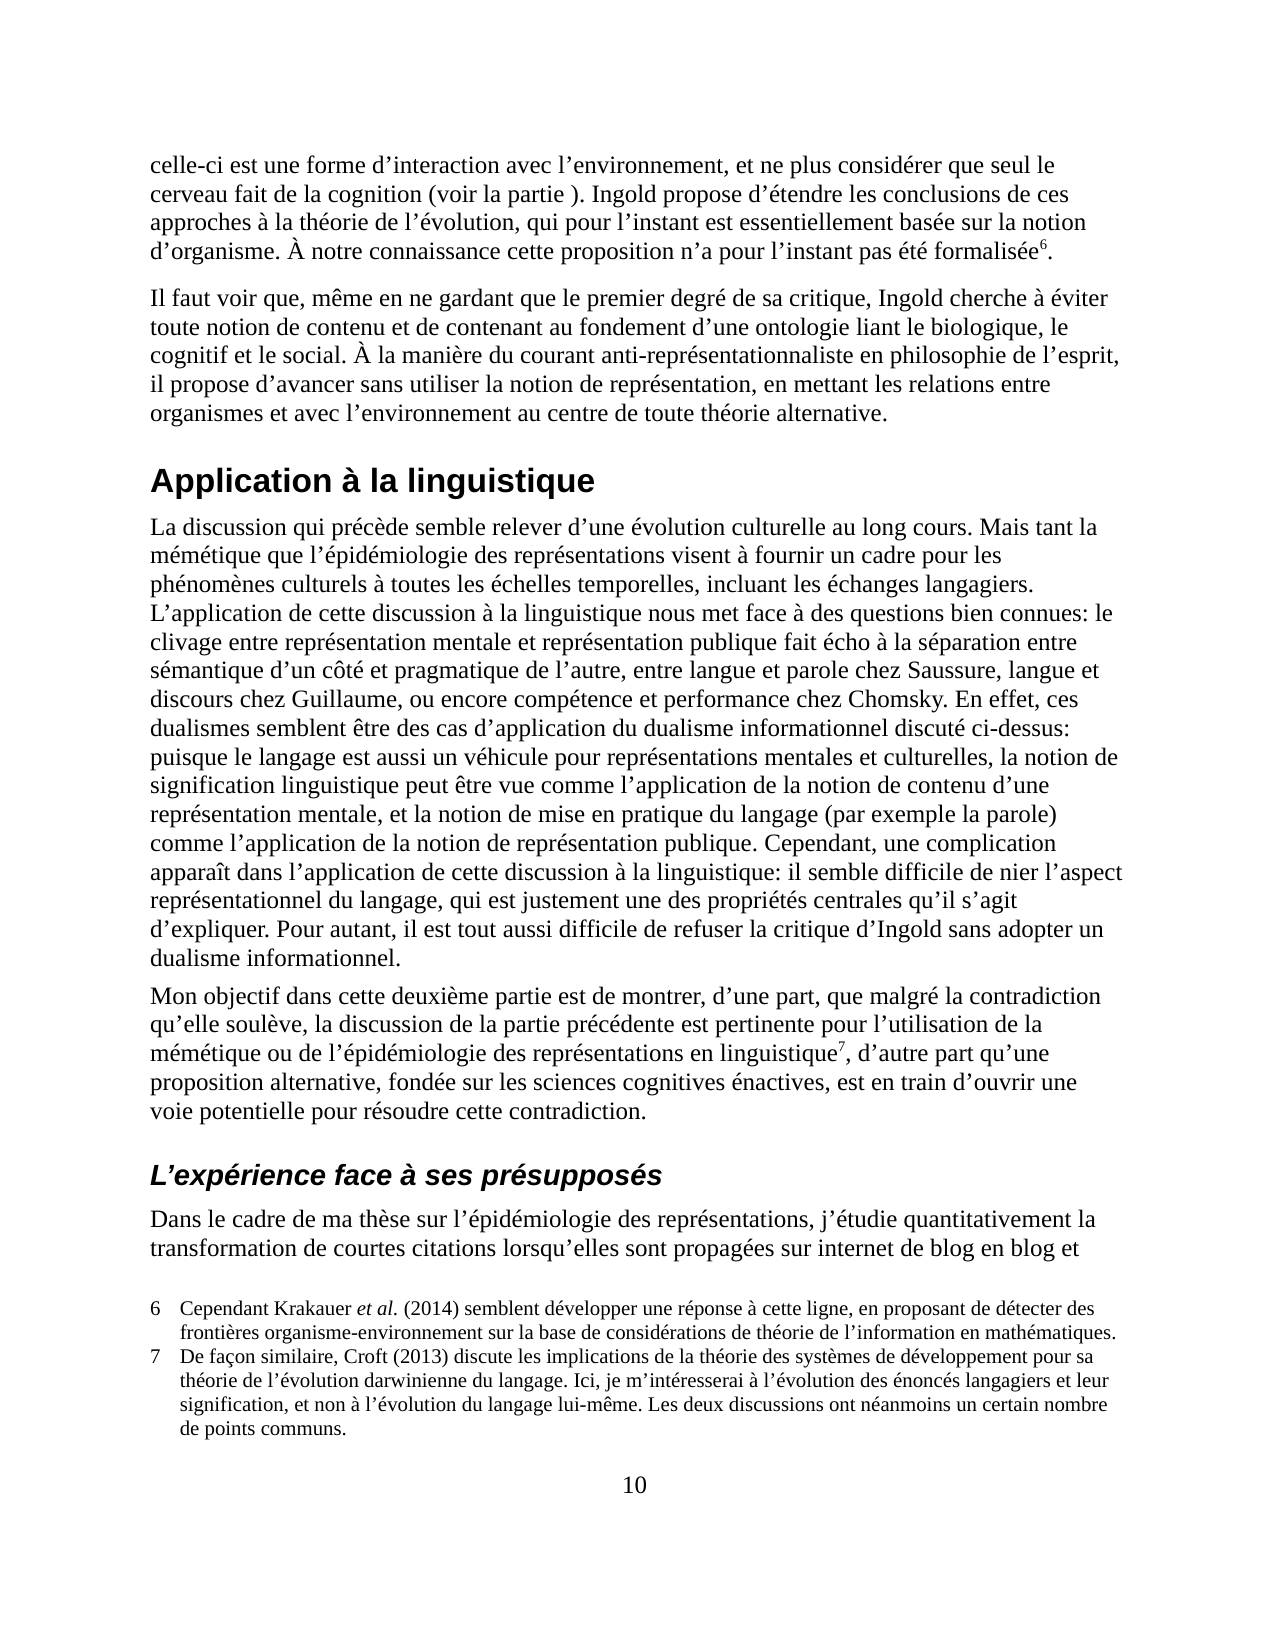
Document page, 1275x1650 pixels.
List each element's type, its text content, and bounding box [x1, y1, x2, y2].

text Mon objectif dans cette deuxième partie est de montrer, d’une part, que malgré la contradiction qu’elle soulève, la discussion de la partie précédente est pertinente pour l’utilisation de la mémétique ou de l’épidémiologie des représentations en linguistique, d’autre part qu’une proposition alternative, fondée sur les sciences cognitives énactives, est en train d’ouvrir une voie potentielle pour résoudre cette contradiction. [150, 981, 1125, 1124]
text Il faut voir que, même en ne gardant que le premier degré de sa critique, Ingold cherche à éviter toute notion de contenu et de contenant au fondement d’une ontologie liant le biologique, le cognitif et le social. À la manière du courant anti-représentationnaliste en philosophie de l’esprit, il propose d’avancer sans utiliser la notion de représentation, en mettant les relations entre organismes et avec l’environnement au centre de toute théorie alternative. [150, 283, 1125, 427]
text La discussion qui précède semble relever d’une évolution culturelle au long cours. Mais tant la mémétique que l’épidémiologie des représentations visent à fournir un cadre pour les phénomènes culturels à toutes les échelles temporelles, incluant les échanges langagiers. L’application de cette discussion à la linguistique nous met face à des questions bien connues: le clivage entre représentation mentale et représentation publique fait écho à la séparation entre sémantique d’un côté et pragmatique de l’autre, entre langue et parole chez Saussure, langue et discours chez Guillaume, ou encore compétence et performance chez Chomsky. En effet, ces dualismes semblent être des cas d’application du dualisme informationnel discuté ci-dessus: puisque le langage est aussi un véhicule pour représentations mentales et culturelles, la notion de signification linguistique peut être vue comme l’application de la notion de contenu d’une représentation mentale, et la notion de mise en pratique du langage (par exemple la parole) comme l’application de la notion de représentation publique. Cependant, une complication apparaît dans l’application de cette discussion à la linguistique: il semble difficile de nier l’aspect représentationnel du langage, qui est justement une des propriétés centrales qu’il s’agit d’expliquer. Pour autant, il est tout aussi difficile de refuser la critique d’Ingold sans adopter un dualisme informationnel. [150, 512, 1125, 972]
text celle-ci est une forme d’interaction avec l’environnement, et ne plus considérer que seul le cerveau fait de la cognition (voir la partie ). Ingold propose d’étendre les conclusions de ces approches à la théorie de l’évolution, qui pour l’instant est essentiellement basée sur la notion d’organisme. À notre connaissance cette proposition n’a pour l’instant pas été formalisée. [150, 150, 1125, 265]
subtitle Application à la linguistique [150, 461, 1125, 499]
text De façon similaire, Croft (2013) discute les implications de la théorie des systèmes de développement pour sa théorie de l’évolution darwinienne du langage. Ici, je m’intéresserai à l’évolution des énoncés langagiers et leur signification, et non à l’évolution du langage lui-même. Les deux discussions ont néanmoins un certain nombre de points communs. [150, 1344, 1125, 1440]
text Cependant Krakauer et al. (2014) semblent développer une réponse à cette ligne, en proposant de détecter des frontières organisme-environnement sur la base de considérations de théorie de l’information en mathématiques. [150, 1296, 1125, 1344]
text Dans le cadre de ma thèse sur l’épidémiologie des représentations, j’étudie quantitativement la transformation de courtes citations lorsqu’elles sont propagées sur internet de blog en blog et [150, 1204, 1125, 1262]
subtitle L’expérience face à ses présupposés [150, 1158, 1125, 1192]
